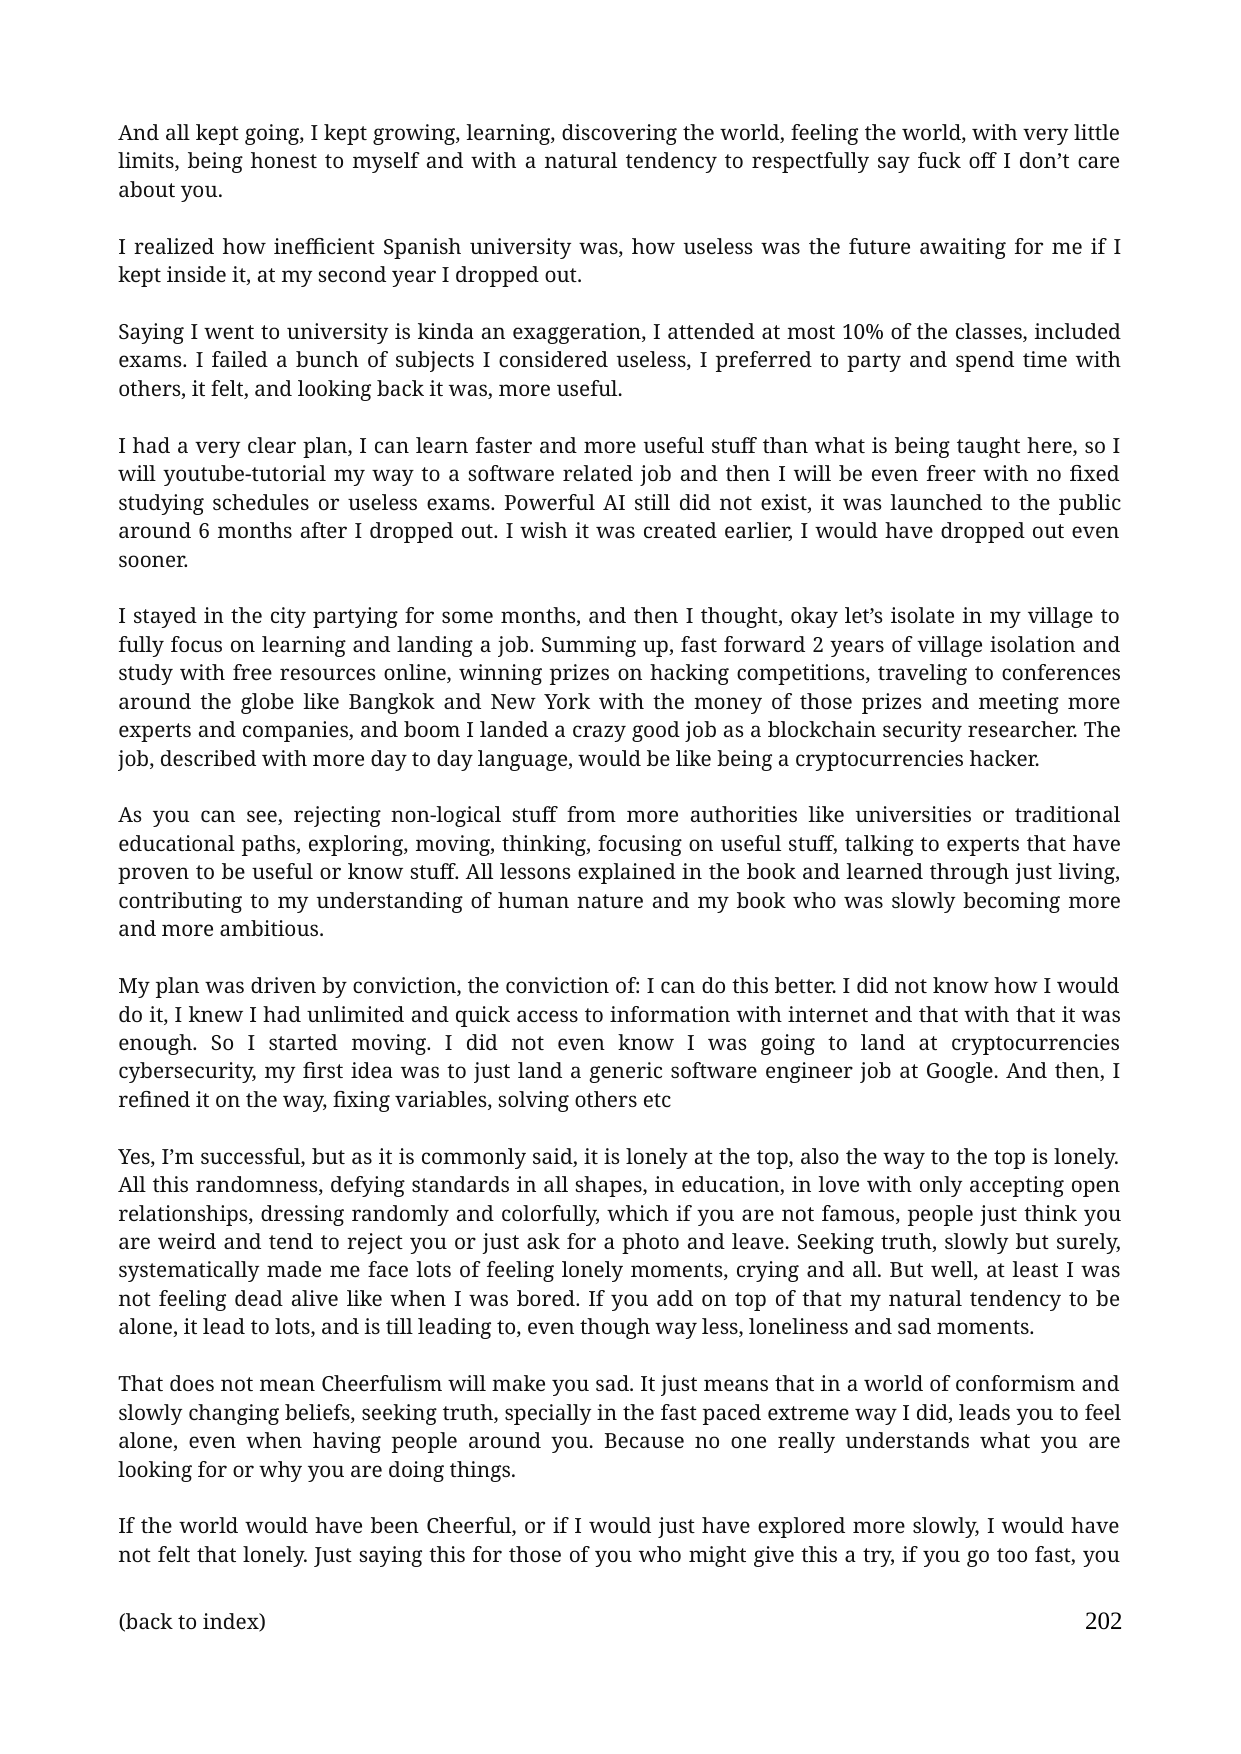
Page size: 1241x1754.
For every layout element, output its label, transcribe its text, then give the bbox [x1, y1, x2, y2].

text I stayed in the city partying for some months, and then I thought, okay let’s isolate in my village to fully focus on learning and landing a job. Summing up, fast forward 2 years of village isolation and study with free resources online, winning prizes on hacking competitions, traveling to conferences around the globe like Bangkok and New York with the money of those prizes and meeting more experts and companies, and boom I landed a crazy good job as a blockchain security researcher. The job, described with more day to day language, would be like being a cryptocurrencies hacker. [118, 602, 1122, 772]
text That does not mean Cheerfulism will make you sad. It just means that in a world of conformism and slowly changing beliefs, seeking truth, specially in the fast paced extreme way I did, leads you to feel alone, even when having people around you. Because no one really understands what you are looking for or why you are doing things. [118, 1369, 1122, 1483]
text As you can see, rejecting non-logical stuff from more authorities like universities or traditional educational paths, exploring, moving, thinking, focusing on useful stuff, talking to experts that have proven to be useful or know stuff. All lessons explained in the book and learned through just living, contributing to my understanding of human nature and my book who was slowly becoming more and more ambitious. [118, 801, 1122, 943]
text My plan was driven by conviction, the conviction of: I can do this better. I did not know how I would do it, I knew I had unlimited and quick access to information with internet and that with that it was enough. So I started moving. I did not even know I was going to land at cryptocurrencies cybersecurity, my first idea was to just land a generic software engineer job at Google. And then, I refined it on the way, fixing variables, solving others etc [118, 971, 1122, 1113]
text If the world would have been Cheerful, or if I would just have explored more slowly, I would have not felt that lonely. Just saying this for those of you who might give this a try, if you go too fast, you [118, 1512, 1122, 1568]
text Saying I went to university is kinda an exaggeration, I attended at most 10% of the classes, included exams. I failed a bunch of subjects I considered useless, I preferred to party and spend time with others, it felt, and looking back it was, more useful. [118, 317, 1122, 402]
text Yes, I’m successful, but as it is commonly said, it is lonely at the top, also the way to the top is lonely. All this randomness, defying standards in all shapes, in education, in love with only accepting open relationships, dressing randomly and colorfully, which if you are not famous, people just think you are weird and tend to reject you or just ask for a photo and leave. Seeking truth, slowly but surely, systematically made me face lots of feeling lonely moments, crying and all. But well, at least I was not feeling dead alive like when I was bored. If you add on top of that my natural tendency to be alone, it lead to lots, and is till leading to, even though way less, loneliness and sad moments. [118, 1142, 1122, 1341]
text I realized how inefficient Spanish university was, how useless was the future awaiting for me if I kept inside it, at my second year I dropped out. [118, 232, 1122, 289]
text I had a very clear plan, I can learn faster and more useful stuff than what is being taught here, so I will youtube-tutorial my way to a software related job and then I will be even freer with no fixed studying schedules or useless exams. Powerful AI still did not exist, it was launched to the public around 6 months after I dropped out. I wish it was created earlier, I would have dropped out even sooner. [118, 431, 1122, 573]
text And all kept going, I kept growing, learning, discovering the world, feeling the world, with very little limits, being honest to myself and with a natural tendency to respectfully say fuck off I don’t care about you. [118, 118, 1122, 203]
